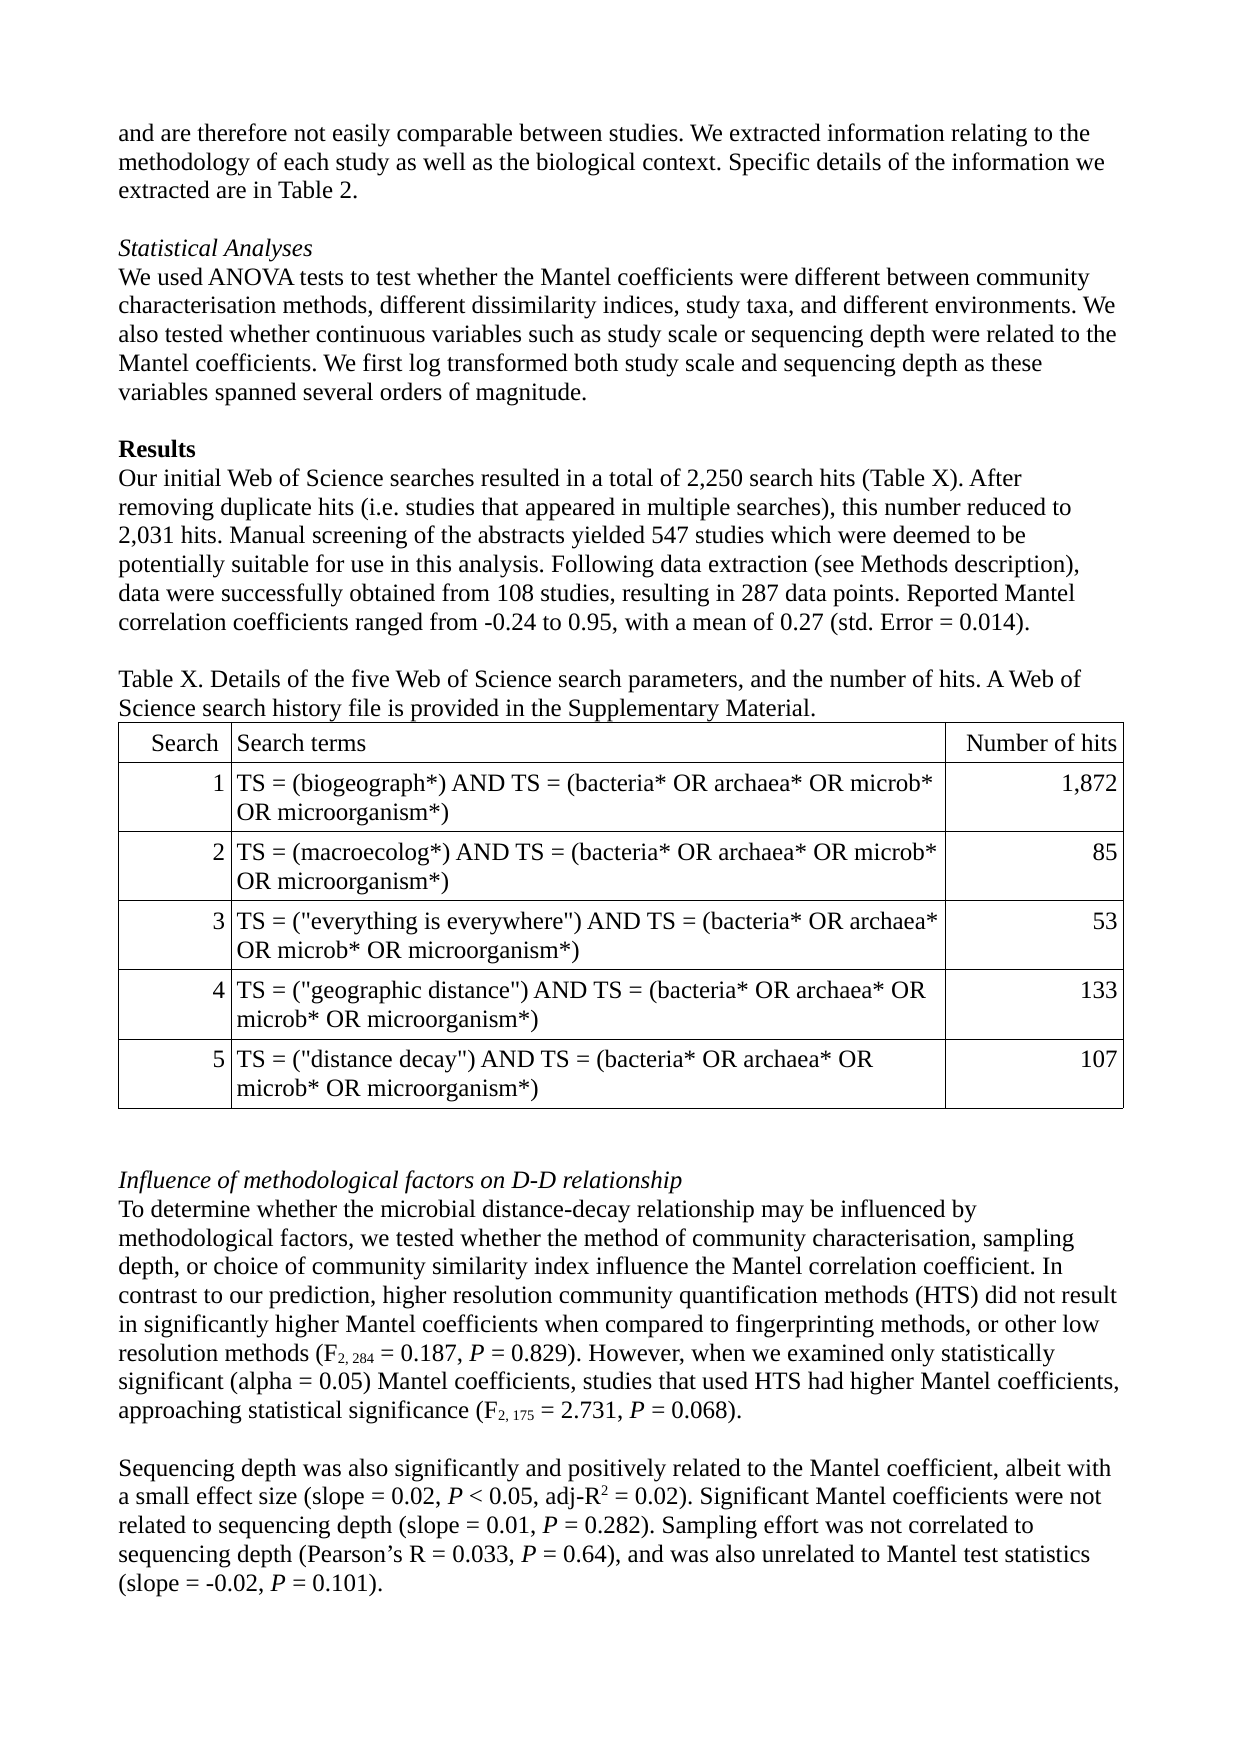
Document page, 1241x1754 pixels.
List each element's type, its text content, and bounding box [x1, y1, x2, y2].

text Statistical Analyses [118, 233, 1122, 262]
table_cell TS = (macroecolog*) AND TS = (bacteria* OR archaea* OR microb* OR microorganism*) [232, 832, 945, 900]
text Table X. Details of the five Web of Science search parameters, and the number of hits. A Web of Science search history file is provided in the Supplementary Material. [118, 664, 1122, 722]
table_cell 4 [119, 970, 231, 1038]
table_cell 53 [946, 901, 1123, 969]
text Our initial Web of Science searches resulted in a total of 2,250 search hits (Table X). After removing duplicate hits (i.e. studies that appeared in multiple searches), this number reduced to 2,031 hits. Manual screening of the abstracts yielded 547 studies which were deemed to be potentially suitable for use in this analysis. Following data extraction (see Methods description), data were successfully obtained from 108 studies, resulting in 287 data points. Reported Mantel correlation coefficients ranged from -0.24 to 0.95, with a mean of 0.27 (std. Error = 0.014). [118, 463, 1122, 636]
table_cell 1,872 [946, 763, 1123, 831]
table_cell 3 [119, 901, 231, 969]
table_cell TS = ("everything is everywhere") AND TS = (bacteria* OR archaea* OR microb* OR microorganism*) [232, 901, 945, 969]
table_cell 107 [946, 1040, 1123, 1107]
table_cell 2 [119, 832, 231, 900]
table_cell TS = ("distance decay") AND TS = (bacteria* OR archaea* OR microb* OR microorganism*) [232, 1040, 945, 1107]
table_cell 133 [946, 970, 1123, 1038]
text To determine whether the microbial distance-decay relationship may be influenced by methodological factors, we tested whether the method of community characterisation, sampling depth, or choice of community similarity index influence the Mantel correlation coefficient. In contrast to our prediction, higher resolution community quantification methods (HTS) did not result in significantly higher Mantel coefficients when compared to fingerprinting methods, or other low resolution methods (F2, 284 = 0.187, P = 0.829). However, when we examined only statistically significant (alpha = 0.05) Mantel coefficients, studies that used HTS had higher Mantel coefficients, approaching statistical significance (F2, 175 = 2.731, P = 0.068). [118, 1194, 1122, 1424]
table_cell 5 [119, 1040, 231, 1107]
table_cell 1 [119, 763, 231, 831]
table_header Search [119, 723, 231, 762]
text Influence of methodological factors on D-D relationship [118, 1165, 1122, 1194]
text and are therefore not easily comparable between studies. We extracted information relating to the methodology of each study as well as the biological context. Specific details of the information we extracted are in Table 2. [118, 118, 1122, 204]
table_cell TS = (biogeograph*) AND TS = (bacteria* OR archaea* OR microb* OR microorganism*) [232, 763, 945, 831]
text Sequencing depth was also significantly and positively related to the Mantel coefficient, albeit with a small effect size (slope = 0.02, P < 0.05, adj-R2 = 0.02). Significant Mantel coefficients were not related to sequencing depth (slope = 0.01, P = 0.282). Sampling effort was not correlated to sequencing depth (Pearson’s R = 0.033, P = 0.64), and was also unrelated to Mantel test statistics (slope = -0.02, P = 0.101). [118, 1453, 1122, 1596]
table_header Search terms [232, 723, 945, 762]
table_cell 85 [946, 832, 1123, 900]
table_cell TS = ("geographic distance") AND TS = (bacteria* OR archaea* OR microb* OR microorganism*) [232, 970, 945, 1038]
text We used ANOVA tests to test whether the Mantel coefficients were different between community characterisation methods, different dissimilarity indices, study taxa, and different environments. We also tested whether continuous variables such as study scale or sequencing depth were related to the Mantel coefficients. We first log transformed both study scale and sequencing depth as these variables spanned several orders of magnitude. [118, 262, 1122, 406]
table_header Number of hits [946, 723, 1123, 762]
text Results [118, 434, 1122, 463]
